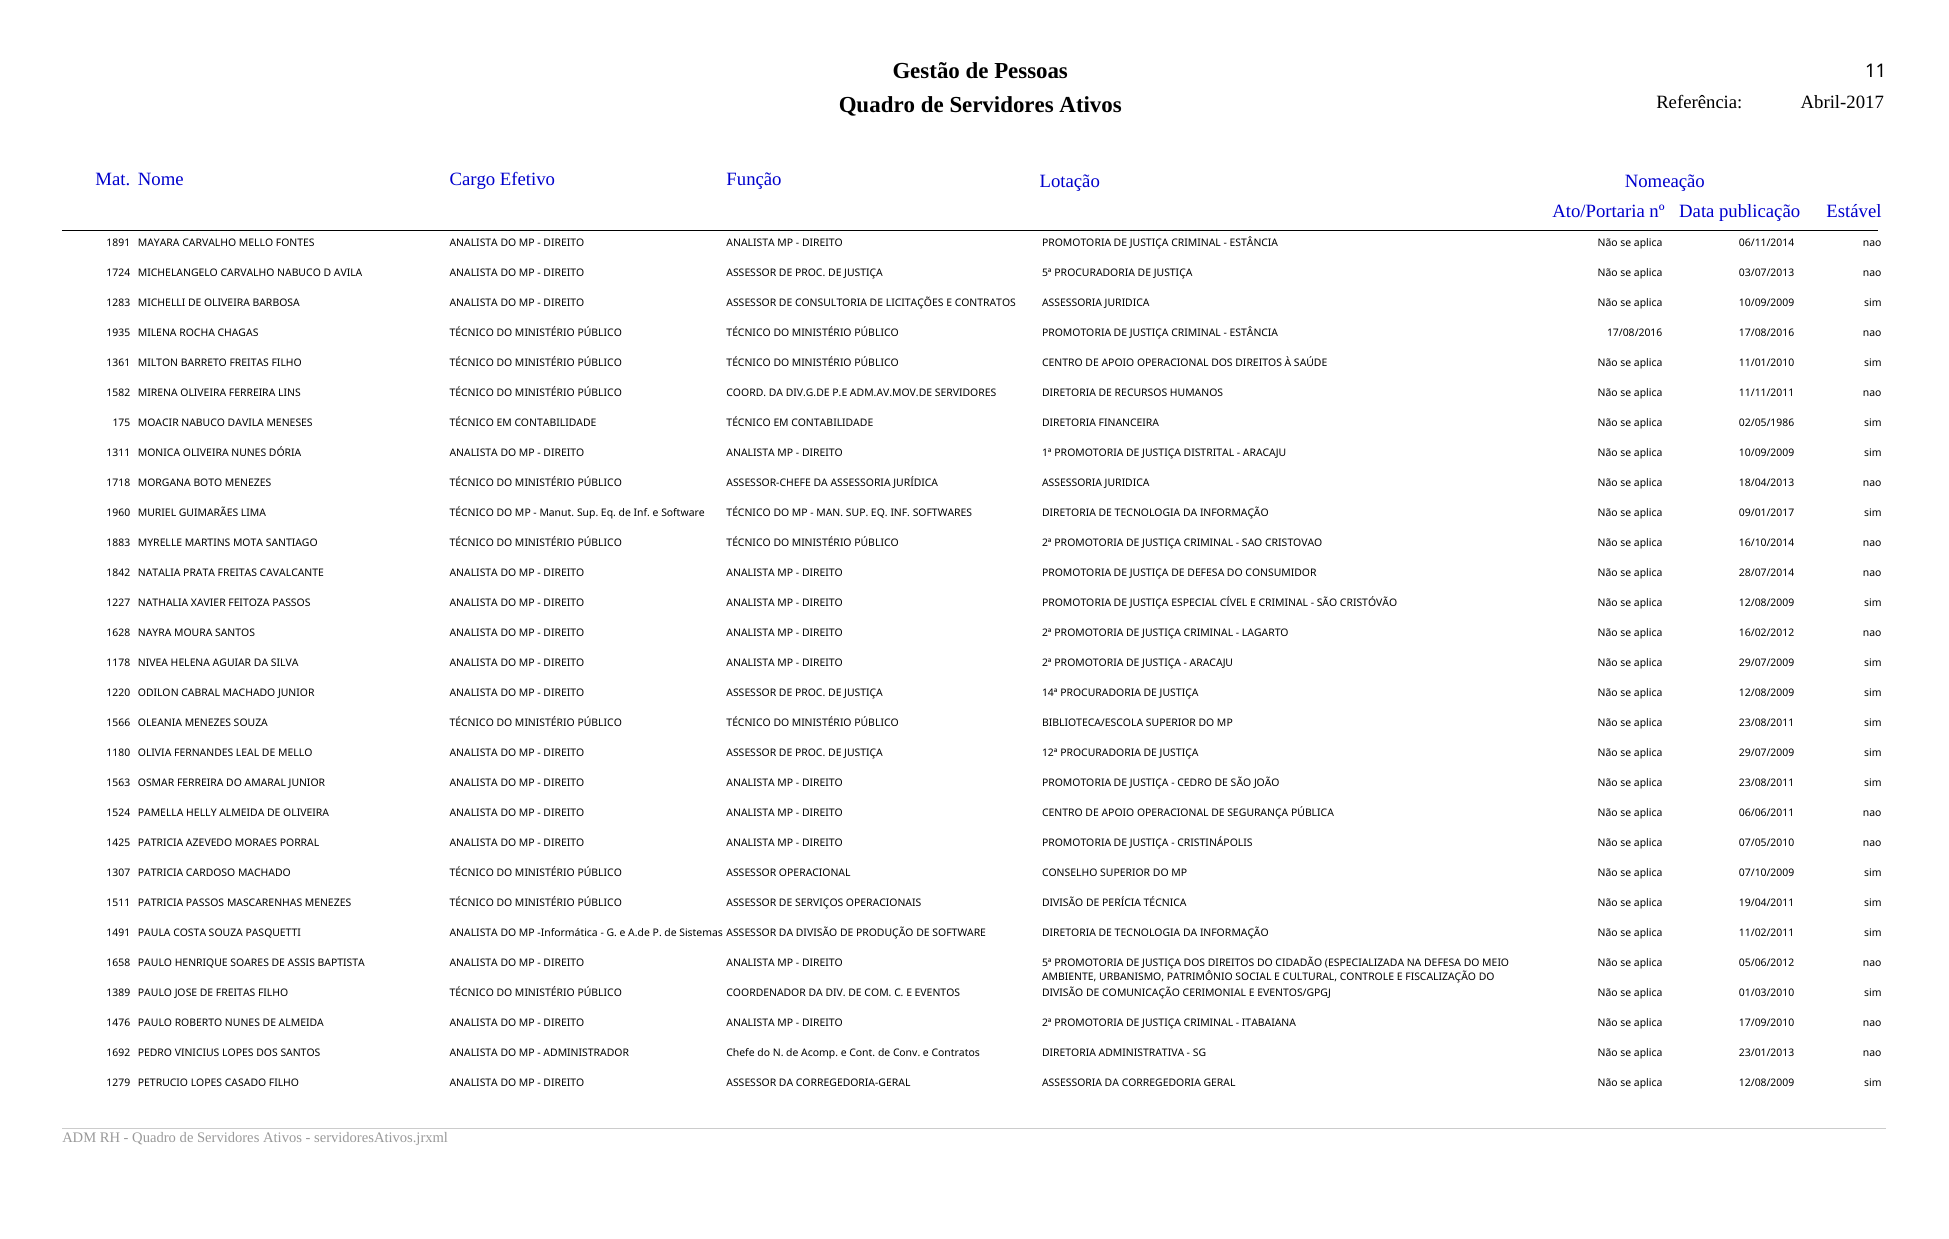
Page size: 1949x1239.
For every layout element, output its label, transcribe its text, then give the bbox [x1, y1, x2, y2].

table_cell 11/01/2010 [1662, 355, 1794, 385]
table_cell 5ª PROCURADORIA DE JUSTIÇA [1042, 265, 1538, 295]
table_cell 1178 [68, 655, 130, 685]
table_cell Não se aplica [1547, 355, 1662, 385]
table_cell ANALISTA DO MP - DIREITO [449, 745, 723, 775]
table_cell [1881, 505, 1948, 535]
table_cell [130, 505, 138, 535]
table_cell 17/08/2016 [1662, 325, 1794, 355]
table_cell ANALISTA DO MP - DIREITO [449, 565, 723, 595]
table_cell [1538, 265, 1547, 295]
table_cell MICHELANGELO CARVALHO NABUCO D AVILA [138, 265, 443, 295]
table_cell [443, 1075, 449, 1105]
table_header Função [726, 168, 803, 198]
table_cell [0, 200, 1529, 229]
table_cell PATRICIA PASSOS MASCARENHAS MENEZES [138, 895, 443, 925]
table_cell [1030, 925, 1042, 955]
table_cell nao [1803, 265, 1881, 295]
table_cell ASSESSOR DE CONSULTORIA DE LICITAÇÕES E CONTRATOS [726, 295, 1030, 325]
table_cell nao [1803, 565, 1881, 595]
table_cell [1881, 775, 1948, 805]
table_cell Ato/Portaria nº [1529, 200, 1664, 229]
table_cell [1794, 325, 1803, 355]
table_cell ANALISTA DO MP - DIREITO [449, 595, 723, 625]
table_cell [1794, 265, 1803, 295]
table_cell [1881, 865, 1948, 895]
table_cell [0, 655, 68, 685]
table_cell [1886, 1128, 1948, 1152]
table_cell [1538, 655, 1547, 685]
table_cell [443, 805, 449, 835]
table_cell [443, 325, 449, 355]
table_cell [0, 1015, 68, 1045]
table_cell nao [1803, 535, 1881, 565]
table_cell PROMOTORIA DE JUSTIÇA - CRISTINÁPOLIS [1042, 835, 1538, 865]
table_cell [684, 170, 726, 198]
table_cell CONSELHO SUPERIOR DO MP [1042, 865, 1538, 895]
table_cell [130, 445, 138, 475]
table_cell Não se aplica [1547, 385, 1662, 415]
table_cell 12/08/2009 [1662, 685, 1794, 715]
table_cell ASSESSOR DA DIVISÃO DE PRODUÇÃO DE SOFTWARE [726, 925, 1030, 955]
table_cell [1030, 415, 1042, 445]
table_cell TÉCNICO DO MINISTÉRIO PÚBLICO [449, 535, 723, 565]
table_cell [0, 265, 68, 295]
table_cell ANALISTA DO MP - DIREITO [449, 685, 723, 715]
table_cell [130, 835, 138, 865]
table_cell [1794, 295, 1803, 325]
table_cell MILTON BARRETO FREITAS FILHO [138, 355, 443, 385]
table_cell nao [1803, 1045, 1881, 1075]
table_cell [0, 1105, 1948, 1128]
table_cell 29/07/2009 [1662, 745, 1794, 775]
table_cell 11 [1731, 57, 1886, 84]
table_cell [443, 745, 449, 775]
table_cell [130, 595, 138, 625]
table_cell PETRUCIO LOPES CASADO FILHO [138, 1075, 443, 1105]
table_cell 1311 [68, 445, 130, 475]
table_cell sim [1803, 895, 1881, 925]
table_cell [130, 715, 138, 745]
table_cell [1030, 745, 1042, 775]
table_cell [443, 235, 449, 265]
table_cell [130, 415, 138, 445]
table_cell NIVEA HELENA AGUIAR DA SILVA [138, 655, 443, 685]
table_cell [443, 1015, 449, 1045]
table_cell [1881, 445, 1948, 475]
table_cell [1538, 1075, 1547, 1105]
table_cell TÉCNICO DO MINISTÉRIO PÚBLICO [449, 895, 723, 925]
table_cell [130, 655, 138, 685]
table_cell [0, 57, 437, 84]
table_cell sim [1803, 595, 1881, 625]
table_cell Não se aplica [1547, 265, 1662, 295]
table_cell [1030, 955, 1042, 985]
table_cell sim [1803, 985, 1881, 1015]
table_cell Gestão de Pessoas [437, 57, 1523, 85]
table_cell Não se aplica [1547, 715, 1662, 745]
table_cell [0, 1045, 68, 1075]
table_cell 2ª PROMOTORIA DE JUSTIÇA - ARACAJU [1042, 655, 1538, 685]
table_cell 1628 [68, 625, 130, 655]
table_cell Estável [1803, 200, 1881, 229]
table_cell [443, 445, 449, 475]
table_cell sim [1803, 295, 1881, 325]
table_cell [1881, 925, 1948, 955]
table_cell [1538, 1045, 1547, 1075]
table_cell 1ª PROMOTORIA DE JUSTIÇA DISTRITAL - ARACAJU [1042, 445, 1538, 475]
table_cell COORDENADOR DA DIV. DE COM. C. E EVENTOS [726, 985, 1030, 1015]
table_cell [1794, 1045, 1803, 1075]
table_cell [1030, 505, 1042, 535]
table_cell [1794, 985, 1803, 1015]
table_cell 1842 [68, 565, 130, 595]
table_cell TÉCNICO EM CONTABILIDADE [726, 415, 1030, 445]
table_cell [1538, 565, 1547, 595]
table_cell [130, 745, 138, 775]
table_cell ASSESSOR DE PROC. DE JUSTIÇA [726, 685, 1030, 715]
table_cell [1538, 985, 1547, 1015]
table_cell [1030, 475, 1042, 505]
table_cell [443, 625, 449, 655]
table_cell 17/08/2016 [1547, 325, 1662, 355]
table_cell [443, 565, 449, 595]
table_cell ANALISTA DO MP - DIREITO [449, 295, 723, 325]
table_cell [130, 625, 138, 655]
table_cell 1935 [68, 325, 130, 355]
table_cell [130, 265, 138, 295]
table_cell TÉCNICO DO MINISTÉRIO PÚBLICO [449, 715, 723, 745]
table_cell 1220 [68, 685, 130, 715]
table_cell 03/07/2013 [1662, 265, 1794, 295]
table_cell nao [1803, 475, 1881, 505]
table_cell PAULA COSTA SOUZA PASQUETTI [138, 925, 443, 955]
table_cell [0, 91, 437, 124]
table_cell 1566 [68, 715, 130, 745]
table_cell DIRETORIA ADMINISTRATIVA - SG [1042, 1045, 1538, 1075]
table_cell ANALISTA MP - DIREITO [726, 805, 1030, 835]
table_cell [1794, 625, 1803, 655]
table_cell [1881, 1015, 1948, 1045]
table_cell 1883 [68, 535, 130, 565]
table_cell [1794, 775, 1803, 805]
table_cell [443, 925, 449, 955]
table_cell 28/07/2014 [1662, 565, 1794, 595]
table_cell 1361 [68, 355, 130, 385]
table_cell 1283 [68, 295, 130, 325]
table_cell [130, 170, 138, 198]
table_cell [0, 535, 68, 565]
table_cell DIRETORIA FINANCEIRA [1042, 415, 1538, 445]
table_cell [443, 535, 449, 565]
table_cell Não se aplica [1547, 505, 1662, 535]
table_cell [1030, 295, 1042, 325]
table_cell [1794, 595, 1803, 625]
table_cell ANALISTA DO MP - DIREITO [449, 805, 723, 835]
table_cell ASSESSOR DE PROC. DE JUSTIÇA [726, 745, 1030, 775]
table_cell [1794, 835, 1803, 865]
table_cell sim [1803, 1075, 1881, 1105]
table_cell Não se aplica [1547, 805, 1662, 835]
table_cell [130, 805, 138, 835]
table_cell [1794, 415, 1803, 445]
table_cell TÉCNICO DO MINISTÉRIO PÚBLICO [726, 325, 1030, 355]
table_cell [0, 505, 68, 535]
table_cell [0, 955, 68, 985]
table_cell [1881, 475, 1948, 505]
table_cell [0, 565, 68, 595]
table_cell TÉCNICO DO MP - Manut. Sup. Eq. de Inf. e Software [449, 505, 723, 535]
table_cell [1538, 385, 1547, 415]
table_cell [1030, 1015, 1042, 1045]
table_cell [1881, 355, 1948, 385]
table_cell [0, 745, 68, 775]
table_cell sim [1803, 445, 1881, 475]
table_cell [0, 385, 68, 415]
table_cell TÉCNICO DO MINISTÉRIO PÚBLICO [449, 865, 723, 895]
table_cell nao [1803, 1015, 1881, 1045]
table_cell [130, 295, 138, 325]
table_cell [1538, 355, 1547, 385]
table_cell [130, 955, 138, 985]
table_cell sim [1803, 715, 1881, 745]
table_cell [443, 775, 449, 805]
table_cell [1881, 805, 1948, 835]
table_cell CENTRO DE APOIO OPERACIONAL DE SEGURANÇA PÚBLICA [1042, 805, 1538, 835]
table_cell ANALISTA DO MP - DIREITO [449, 775, 723, 805]
table_cell 1718 [68, 475, 130, 505]
table_cell 29/07/2009 [1662, 655, 1794, 685]
table_cell [1030, 535, 1042, 565]
table_cell [1538, 325, 1547, 355]
table_cell PROMOTORIA DE JUSTIÇA CRIMINAL - ESTÂNCIA [1042, 235, 1538, 265]
table_cell PEDRO VINICIUS LOPES DOS SANTOS [138, 1045, 443, 1075]
table_cell Não se aplica [1547, 535, 1662, 565]
table_cell [1538, 445, 1547, 475]
table_cell TÉCNICO DO MINISTÉRIO PÚBLICO [449, 325, 723, 355]
table_cell OSMAR FERREIRA DO AMARAL JUNIOR [138, 775, 443, 805]
table_cell [130, 925, 138, 955]
table_header Mat. [68, 168, 130, 198]
table_cell Não se aplica [1547, 565, 1662, 595]
table_cell 1425 [68, 835, 130, 865]
table_cell [0, 235, 68, 265]
table_cell NATHALIA XAVIER FEITOZA PASSOS [138, 595, 443, 625]
table_cell CENTRO DE APOIO OPERACIONAL DOS DIREITOS À SAÚDE [1042, 355, 1538, 385]
table_cell [1886, 57, 1948, 84]
table_cell [1794, 445, 1803, 475]
table_cell ANALISTA DO MP - DIREITO [449, 1015, 723, 1045]
table_cell [0, 325, 68, 355]
table_cell [0, 415, 68, 445]
table_cell Data publicação [1665, 200, 1800, 229]
table_cell ANALISTA DO MP - DIREITO [449, 955, 723, 985]
table_cell ANALISTA MP - DIREITO [726, 835, 1030, 865]
table_cell [1030, 655, 1042, 685]
table_cell COORD. DA DIV.G.DE P.E ADM.AV.MOV.DE SERVIDORES [726, 385, 1030, 415]
table_cell 1389 [68, 985, 130, 1015]
table_cell 05/06/2012 [1662, 955, 1794, 985]
table_cell Chefe do N. de Acomp. e Cont. de Conv. e Contratos [726, 1045, 1030, 1075]
table_cell Não se aplica [1547, 1015, 1662, 1045]
table_cell sim [1803, 865, 1881, 895]
table_cell [1538, 595, 1547, 625]
table_cell [1881, 715, 1948, 745]
table_cell Não se aplica [1547, 1045, 1662, 1075]
table_cell ANALISTA DO MP - DIREITO [449, 265, 723, 295]
table_cell [130, 1075, 138, 1105]
table_cell [1030, 595, 1042, 625]
table_cell [0, 805, 68, 835]
table_cell [1538, 475, 1547, 505]
table_cell [1196, 170, 1529, 198]
table_cell Não se aplica [1547, 895, 1662, 925]
table_cell [1794, 805, 1803, 835]
table_cell TÉCNICO DO MP - MAN. SUP. EQ. INF. SOFTWARES [726, 505, 1030, 535]
table_cell ASSESSORIA JURIDICA [1042, 475, 1538, 505]
table_cell [1881, 685, 1948, 715]
table_cell 1491 [68, 925, 130, 955]
table_cell ASSESSOR DE SERVIÇOS OPERACIONAIS [726, 895, 1030, 925]
table_cell [1794, 865, 1803, 895]
table_cell Não se aplica [1547, 775, 1662, 805]
table_cell [443, 835, 449, 865]
table_cell [1538, 625, 1547, 655]
table_cell [0, 685, 68, 715]
table_cell PROMOTORIA DE JUSTIÇA DE DEFESA DO CONSUMIDOR [1042, 565, 1538, 595]
table_cell [130, 895, 138, 925]
table_cell ANALISTA MP - DIREITO [726, 625, 1030, 655]
table_cell [443, 685, 449, 715]
table_cell [1538, 805, 1547, 835]
table_cell [443, 265, 449, 295]
table_cell MOACIR NABUCO DAVILA MENESES [138, 415, 443, 445]
table_cell [0, 775, 68, 805]
table_cell [0, 445, 68, 475]
table_cell [1800, 170, 1948, 198]
table_cell Referência: [1656, 91, 1754, 124]
table_cell [1538, 745, 1547, 775]
table_cell ANALISTA MP - DIREITO [726, 655, 1030, 685]
table_cell 1180 [68, 745, 130, 775]
table_cell OLEANIA MENEZES SOUZA [138, 715, 443, 745]
table_cell ANALISTA DO MP - DIREITO [449, 625, 723, 655]
table_cell [130, 685, 138, 715]
table_cell Nomeação [1529, 170, 1800, 199]
table_cell MAYARA CARVALHO MELLO FONTES [138, 235, 443, 265]
table_cell sim [1803, 355, 1881, 385]
table_cell [1881, 295, 1948, 325]
table_cell 02/05/1986 [1662, 415, 1794, 445]
table_cell MURIEL GUIMARÃES LIMA [138, 505, 443, 535]
table_cell [1030, 385, 1042, 415]
table_cell ASSESSORIA JURIDICA [1042, 295, 1538, 325]
table_cell [1030, 1045, 1042, 1075]
table_cell [130, 775, 138, 805]
table_cell sim [1803, 685, 1881, 715]
table_cell PROMOTORIA DE JUSTIÇA - CEDRO DE SÃO JOÃO [1042, 775, 1538, 805]
table_cell 11/11/2011 [1662, 385, 1794, 415]
table_cell [443, 985, 449, 1015]
table_cell TÉCNICO DO MINISTÉRIO PÚBLICO [449, 355, 723, 385]
table_cell MYRELLE MARTINS MOTA SANTIAGO [138, 535, 443, 565]
table_cell Não se aplica [1547, 745, 1662, 775]
table_cell [0, 475, 68, 505]
table_cell [1538, 775, 1547, 805]
table_cell [1881, 235, 1948, 265]
table_cell [1538, 895, 1547, 925]
table_cell [0, 985, 68, 1015]
table_cell ANALISTA DO MP - DIREITO [449, 235, 723, 265]
table_cell 10/09/2009 [1662, 295, 1794, 325]
table_cell [1030, 895, 1042, 925]
table_cell [0, 85, 1948, 91]
table_cell nao [1803, 835, 1881, 865]
table_cell [1794, 565, 1803, 595]
table_cell [1881, 565, 1948, 595]
table_cell [0, 295, 68, 325]
table_cell [1794, 895, 1803, 925]
table_cell [130, 235, 138, 265]
table_cell nao [1803, 385, 1881, 415]
table_cell [443, 415, 449, 445]
table_cell Não se aplica [1547, 415, 1662, 445]
table_cell [1881, 200, 1948, 229]
table_cell ANALISTA MP - DIREITO [726, 445, 1030, 475]
table_cell [0, 625, 68, 655]
table_cell [1881, 835, 1948, 865]
table_cell Não se aplica [1547, 625, 1662, 655]
table_cell PATRICIA AZEVEDO MORAES PORRAL [138, 835, 443, 865]
table_cell sim [1803, 505, 1881, 535]
table_cell nao [1803, 625, 1881, 655]
table_cell Não se aplica [1547, 955, 1662, 985]
table_cell 1524 [68, 805, 130, 835]
table_cell 23/08/2011 [1662, 775, 1794, 805]
table_cell [1794, 655, 1803, 685]
table_cell Não se aplica [1547, 655, 1662, 685]
table_cell 1279 [68, 1075, 130, 1105]
table_cell [1794, 505, 1803, 535]
table_cell [0, 355, 68, 385]
table_cell [443, 955, 449, 985]
table_cell ANALISTA MP - DIREITO [726, 1015, 1030, 1045]
table_cell [0, 715, 68, 745]
table_cell [1538, 415, 1547, 445]
table_cell 06/06/2011 [1662, 805, 1794, 835]
table_cell ASSESSOR DA CORREGEDORIA-GERAL [726, 1075, 1030, 1105]
table_cell [1881, 1045, 1948, 1075]
table_cell [130, 535, 138, 565]
table_cell 1891 [68, 235, 130, 265]
table_cell Abril-2017 [1756, 91, 1884, 124]
table_cell [1794, 745, 1803, 775]
table_cell PAMELLA HELLY ALMEIDA DE OLIVEIRA [138, 805, 443, 835]
table_cell [1881, 985, 1948, 1015]
table_cell [0, 925, 68, 955]
table_cell [130, 985, 138, 1015]
table_cell Não se aplica [1547, 925, 1662, 955]
table_cell [1881, 895, 1948, 925]
table_cell DIRETORIA DE TECNOLOGIA DA INFORMAÇÃO [1042, 925, 1538, 955]
table_cell [1794, 235, 1803, 265]
table_cell ANALISTA DO MP - DIREITO [449, 835, 723, 865]
table_cell NATALIA PRATA FREITAS CAVALCANTE [138, 565, 443, 595]
table_cell [443, 595, 449, 625]
table_cell 1227 [68, 595, 130, 625]
table_cell 16/02/2012 [1662, 625, 1794, 655]
table_cell 2ª PROMOTORIA DE JUSTIÇA CRIMINAL - ITABAIANA [1042, 1015, 1538, 1045]
table_cell [443, 1045, 449, 1075]
table_cell 11/02/2011 [1662, 925, 1794, 955]
table_cell ANALISTA MP - DIREITO [726, 775, 1030, 805]
table_cell DIVISÃO DE COMUNICAÇÃO CERIMONIAL E EVENTOS/GPGJ [1042, 985, 1538, 1015]
table_cell [0, 1128, 62, 1152]
table_cell 09/01/2017 [1662, 505, 1794, 535]
table_cell [1538, 295, 1547, 325]
table_cell nao [1803, 805, 1881, 835]
table_cell [1030, 805, 1042, 835]
table_cell [1538, 925, 1547, 955]
table_cell Não se aplica [1547, 235, 1662, 265]
table_cell 1476 [68, 1015, 130, 1045]
table_cell 1563 [68, 775, 130, 805]
table_cell [1538, 865, 1547, 895]
table_cell ANALISTA MP - DIREITO [726, 565, 1030, 595]
table_cell ANALISTA DO MP - DIREITO [449, 1075, 723, 1105]
table_cell [803, 170, 1039, 198]
table_cell PAULO JOSE DE FREITAS FILHO [138, 985, 443, 1015]
table_cell Lotação [1039, 170, 1196, 199]
table_cell [1881, 1075, 1948, 1105]
table_cell 07/10/2009 [1662, 865, 1794, 895]
table_cell MILENA ROCHA CHAGAS [138, 325, 443, 355]
table_cell [1030, 835, 1042, 865]
table_cell [443, 715, 449, 745]
table_cell 17/09/2010 [1662, 1015, 1794, 1045]
table_cell PAULO HENRIQUE SOARES DE ASSIS BAPTISTA [138, 955, 443, 985]
table_cell 5ª PROMOTORIA DE JUSTIÇA DOS DIREITOS DO CIDADÃO (ESPECIALIZADA NA DEFESA DO MEIO AMBIENTE, URBANISMO, PATRIMÔNIO SOCIAL E CULTURAL, CONTROLE E FISCALIZAÇÃO DO [1042, 955, 1538, 985]
table_cell sim [1803, 415, 1881, 445]
table_cell [1881, 415, 1948, 445]
table_cell [1538, 835, 1547, 865]
table_cell [1538, 535, 1547, 565]
table_cell DIRETORIA DE RECURSOS HUMANOS [1042, 385, 1538, 415]
table_cell sim [1803, 655, 1881, 685]
table_cell 1658 [68, 955, 130, 985]
table_cell BIBLIOTECA/ESCOLA SUPERIOR DO MP [1042, 715, 1538, 745]
table_cell Não se aplica [1547, 295, 1662, 325]
table_cell ODILON CABRAL MACHADO JUNIOR [138, 685, 443, 715]
table_cell Não se aplica [1547, 835, 1662, 865]
table_cell [443, 505, 449, 535]
table_cell [1881, 385, 1948, 415]
table_cell PROMOTORIA DE JUSTIÇA ESPECIAL CÍVEL E CRIMINAL - SÃO CRISTÓVÃO [1042, 595, 1538, 625]
table_cell MORGANA BOTO MENEZES [138, 475, 443, 505]
table_cell nao [1803, 955, 1881, 985]
table_cell [1794, 475, 1803, 505]
table_cell 10/09/2009 [1662, 445, 1794, 475]
table_header Nome [138, 168, 203, 198]
table_cell DIRETORIA DE TECNOLOGIA DA INFORMAÇÃO [1042, 505, 1538, 535]
table_cell sim [1803, 775, 1881, 805]
table_cell [443, 895, 449, 925]
table_cell [130, 325, 138, 355]
table_cell [1881, 325, 1948, 355]
table_cell [1538, 715, 1547, 745]
table_cell [1523, 91, 1656, 124]
table_cell Não se aplica [1547, 445, 1662, 475]
table_cell Quadro de Servidores Ativos [437, 91, 1523, 124]
table_cell [443, 355, 449, 385]
table_cell [1794, 955, 1803, 985]
table_cell [1030, 685, 1042, 715]
table_cell [130, 1015, 138, 1045]
table_cell [443, 865, 449, 895]
table_cell [0, 125, 1948, 168]
table_cell ADM RH - Quadro de Servidores Ativos - servidoresAtivos.jrxml [62, 1129, 1886, 1152]
table_cell PAULO ROBERTO NUNES DE ALMEIDA [138, 1015, 443, 1045]
table_cell [1881, 595, 1948, 625]
table_cell [1884, 91, 1948, 124]
table_cell ASSESSORIA DA CORREGEDORIA GERAL [1042, 1075, 1538, 1105]
table_cell [130, 355, 138, 385]
table_cell [1881, 955, 1948, 985]
table_cell [1030, 445, 1042, 475]
table_cell [1881, 535, 1948, 565]
table_cell [130, 1045, 138, 1075]
table_cell 1582 [68, 385, 130, 415]
table_cell [130, 865, 138, 895]
table_cell 12/08/2009 [1662, 1075, 1794, 1105]
table_cell [130, 565, 138, 595]
table_cell nao [1803, 235, 1881, 265]
table_cell 18/04/2013 [1662, 475, 1794, 505]
table_cell [443, 385, 449, 415]
table_cell [0, 865, 68, 895]
table_cell PATRICIA CARDOSO MACHADO [138, 865, 443, 895]
table_cell 01/03/2010 [1662, 985, 1794, 1015]
table_cell ANALISTA MP - DIREITO [726, 955, 1030, 985]
table_cell ASSESSOR-CHEFE DA ASSESSORIA JURÍDICA [726, 475, 1030, 505]
table_cell [130, 475, 138, 505]
table_cell [1030, 265, 1042, 295]
table_cell TÉCNICO DO MINISTÉRIO PÚBLICO [726, 355, 1030, 385]
table_cell Não se aplica [1547, 985, 1662, 1015]
table_cell [1538, 505, 1547, 535]
table_cell ANALISTA DO MP - ADMINISTRADOR [449, 1045, 723, 1075]
table_cell 175 [68, 415, 130, 445]
table_cell [1881, 745, 1948, 775]
table_cell [1523, 57, 1731, 84]
table_cell ANALISTA MP - DIREITO [726, 235, 1030, 265]
table_cell [1538, 1015, 1547, 1045]
table_cell 1724 [68, 265, 130, 295]
table_header [0, 0, 1948, 57]
table_cell Não se aplica [1547, 685, 1662, 715]
table_cell ASSESSOR OPERACIONAL [726, 865, 1030, 895]
table_cell [1794, 685, 1803, 715]
table_cell TÉCNICO DO MINISTÉRIO PÚBLICO [449, 475, 723, 505]
table_cell [443, 475, 449, 505]
table_cell TÉCNICO DO MINISTÉRIO PÚBLICO [449, 985, 723, 1015]
table_cell ASSESSOR DE PROC. DE JUSTIÇA [726, 265, 1030, 295]
table_cell [1030, 775, 1042, 805]
table_cell Não se aplica [1547, 475, 1662, 505]
table_cell [1030, 865, 1042, 895]
table_cell PROMOTORIA DE JUSTIÇA CRIMINAL - ESTÂNCIA [1042, 325, 1538, 355]
table_cell [1794, 355, 1803, 385]
table_cell [1794, 385, 1803, 415]
table_cell ANALISTA MP - DIREITO [726, 595, 1030, 625]
table_cell DIVISÃO DE PERÍCIA TÉCNICA [1042, 895, 1538, 925]
table_cell [1538, 235, 1547, 265]
table_cell [1030, 985, 1042, 1015]
table_cell Não se aplica [1547, 595, 1662, 625]
table_cell NAYRA MOURA SANTOS [138, 625, 443, 655]
table_cell OLIVIA FERNANDES LEAL DE MELLO [138, 745, 443, 775]
table_cell [1030, 565, 1042, 595]
table_cell [443, 655, 449, 685]
table_cell Não se aplica [1547, 865, 1662, 895]
table_cell [1030, 235, 1042, 265]
table_cell 23/08/2011 [1662, 715, 1794, 745]
table_cell 2ª PROMOTORIA DE JUSTIÇA CRIMINAL - SAO CRISTOVAO [1042, 535, 1538, 565]
table_cell [1881, 265, 1948, 295]
table_cell 1307 [68, 865, 130, 895]
table_cell 19/04/2011 [1662, 895, 1794, 925]
table_cell [1794, 535, 1803, 565]
table_cell TÉCNICO EM CONTABILIDADE [449, 415, 723, 445]
table_cell [1030, 1075, 1042, 1105]
table_cell TÉCNICO DO MINISTÉRIO PÚBLICO [726, 715, 1030, 745]
table_cell ANALISTA DO MP - DIREITO [449, 655, 723, 685]
table_cell TÉCNICO DO MINISTÉRIO PÚBLICO [726, 535, 1030, 565]
table_cell 07/05/2010 [1662, 835, 1794, 865]
table_cell 12/08/2009 [1662, 595, 1794, 625]
table_header Cargo Efetivo [449, 168, 684, 198]
table_cell [1538, 955, 1547, 985]
table_cell [0, 595, 68, 625]
table_cell [1030, 625, 1042, 655]
table_cell [1030, 355, 1042, 385]
table_cell ANALISTA DO MP - DIREITO [449, 445, 723, 475]
table_cell Não se aplica [1547, 1075, 1662, 1105]
table_cell ANALISTA DO MP -Informática - G. e A.de P. de Sistemas [449, 925, 723, 955]
table_cell MIRENA OLIVEIRA FERREIRA LINS [138, 385, 443, 415]
table_cell [1794, 1075, 1803, 1105]
table_cell MONICA OLIVEIRA NUNES DÓRIA [138, 445, 443, 475]
table_cell [0, 170, 68, 198]
table_cell [1538, 685, 1547, 715]
table_cell 16/10/2014 [1662, 535, 1794, 565]
table_cell 2ª PROMOTORIA DE JUSTIÇA CRIMINAL - LAGARTO [1042, 625, 1538, 655]
table_cell [1881, 625, 1948, 655]
table_cell 1960 [68, 505, 130, 535]
table_cell [203, 170, 449, 198]
table_cell sim [1803, 745, 1881, 775]
table_cell [1030, 325, 1042, 355]
table_cell 1692 [68, 1045, 130, 1075]
table_cell [1794, 925, 1803, 955]
table_cell TÉCNICO DO MINISTÉRIO PÚBLICO [449, 385, 723, 415]
table_cell [0, 895, 68, 925]
table_cell MICHELLI DE OLIVEIRA BARBOSA [138, 295, 443, 325]
table_cell [0, 1075, 68, 1105]
table_cell 14ª PROCURADORIA DE JUSTIÇA [1042, 685, 1538, 715]
table_cell 12ª PROCURADORIA DE JUSTIÇA [1042, 745, 1538, 775]
table_cell 23/01/2013 [1662, 1045, 1794, 1075]
table_cell [1794, 715, 1803, 745]
table_cell [1881, 655, 1948, 685]
table_cell [130, 385, 138, 415]
table_cell sim [1803, 925, 1881, 955]
table_cell [1794, 1015, 1803, 1045]
table_cell 1511 [68, 895, 130, 925]
table_cell 06/11/2014 [1662, 235, 1794, 265]
table_cell [0, 835, 68, 865]
table_cell [1030, 715, 1042, 745]
table_cell nao [1803, 325, 1881, 355]
table_cell [443, 295, 449, 325]
